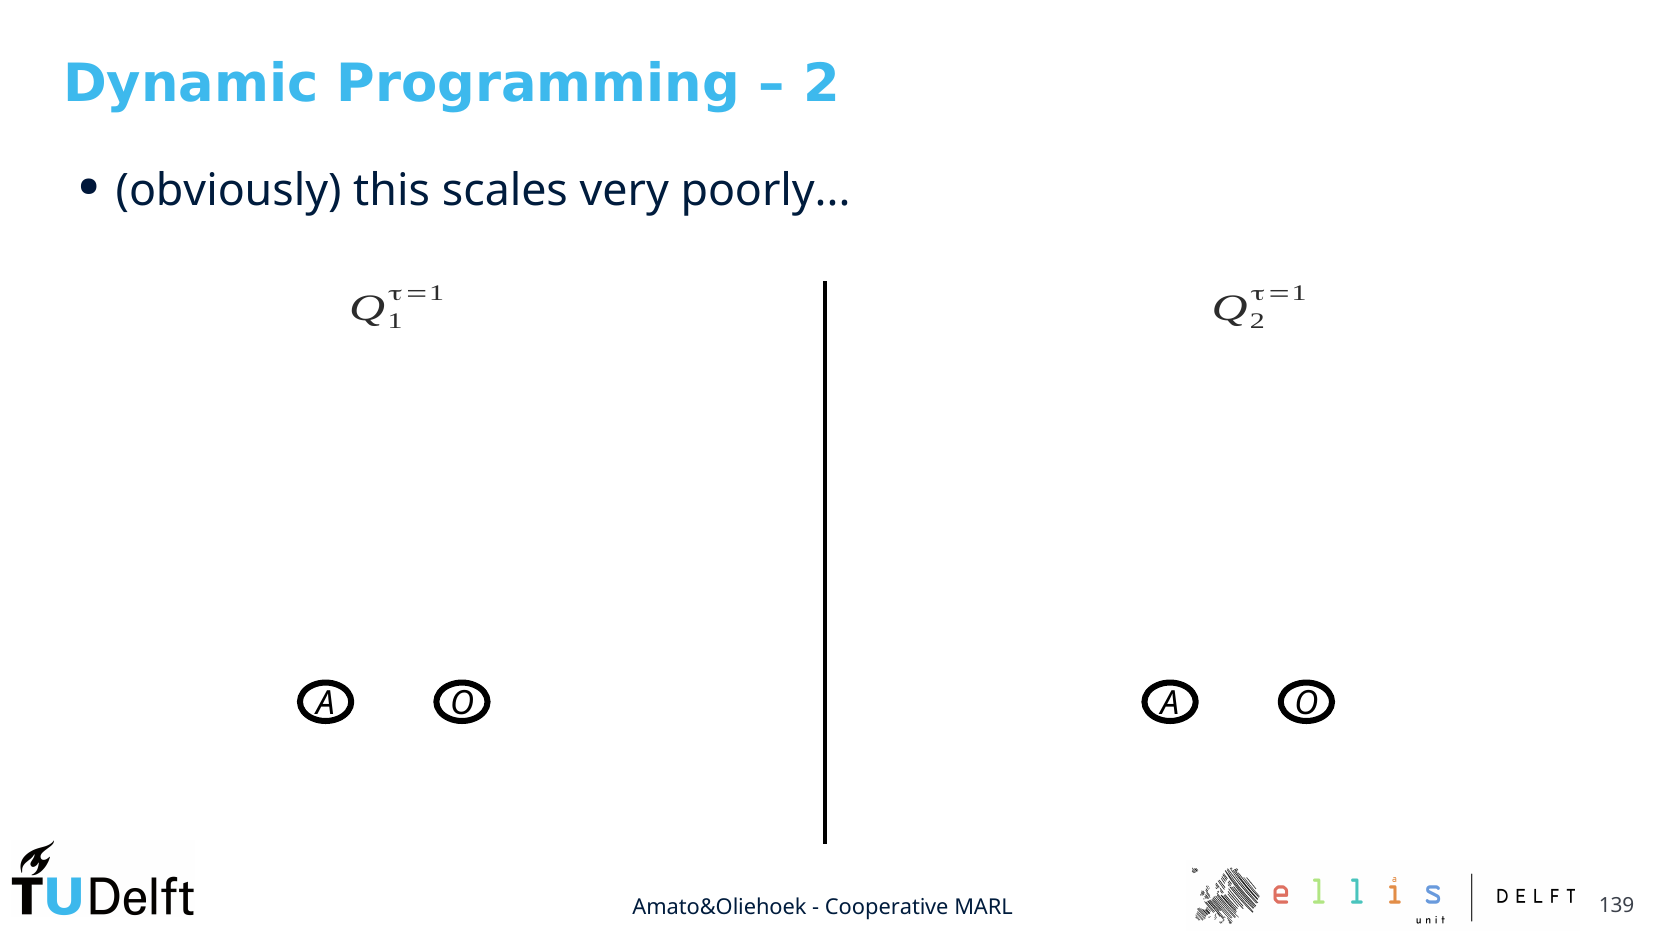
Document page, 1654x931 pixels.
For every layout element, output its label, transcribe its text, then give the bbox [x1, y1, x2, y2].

chart [1206, 281, 1313, 334]
list (obviously) this scales very poorly... [63, 161, 1571, 776]
title Dynamic Programming – 2 [63, 12, 1571, 112]
text_box A [1144, 682, 1196, 722]
chart [343, 281, 450, 334]
text_box O [436, 682, 488, 722]
text_box O [1280, 682, 1333, 722]
text_box A [299, 682, 352, 722]
picture [11, 840, 195, 917]
picture [1186, 860, 1580, 931]
